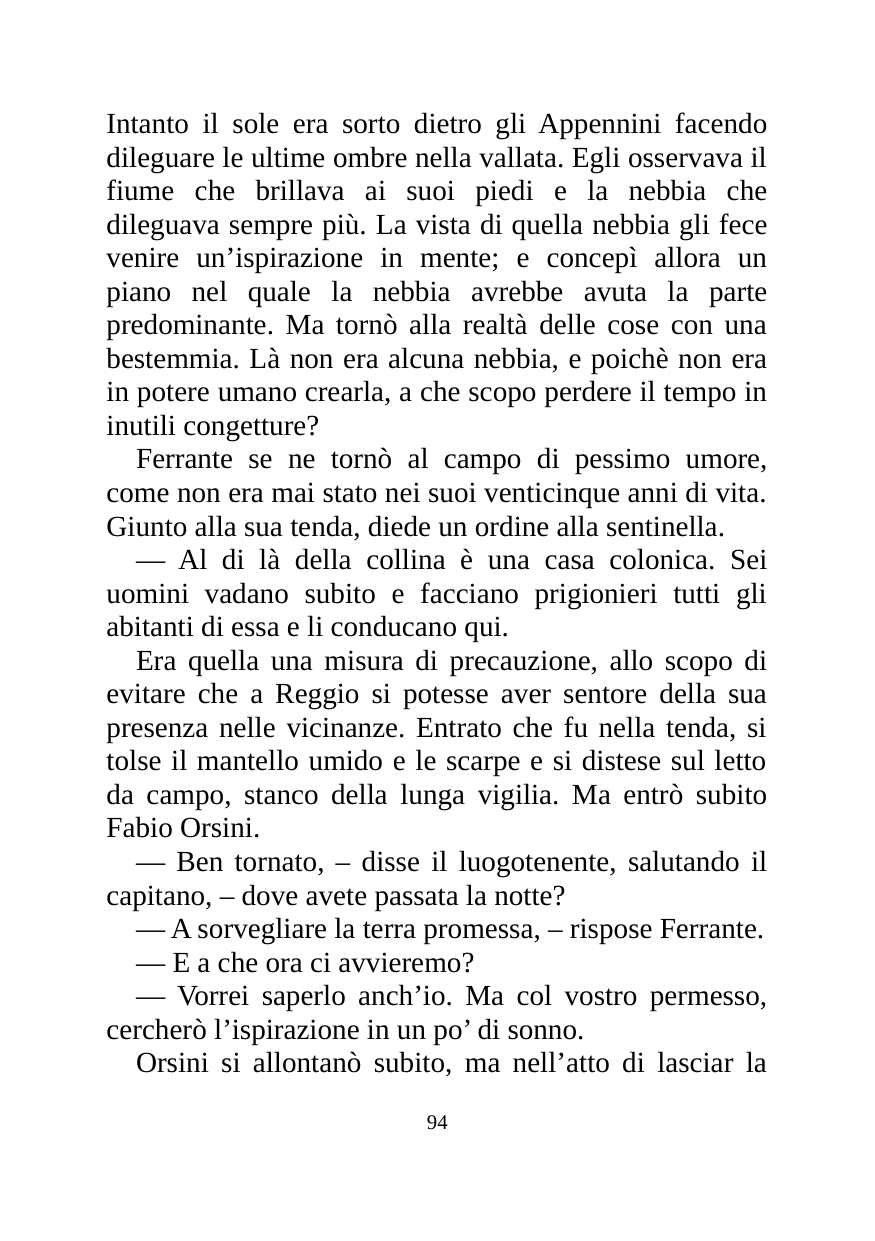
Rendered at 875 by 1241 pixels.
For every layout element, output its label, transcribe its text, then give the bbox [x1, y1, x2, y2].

text — E a che ora ci avvieremo? [106, 945, 768, 978]
text Ferrante se ne tornò al campo di pessimo umore, come non era mai stato nei suoi venticinque anni di vita. Giunto alla sua tenda, diede un ordine alla sentinella. [106, 442, 768, 542]
text Orsini si allontanò subito, ma nell’atto di lasciar la [106, 1045, 768, 1079]
text — Al di là della collina è una casa colonica. Sei uomini vadano subito e facciano prigionieri tutti gli abitanti di essa e li conducano qui. [106, 542, 768, 643]
text — Vorrei saperlo anch’io. Ma col vostro permesso, cercherò l’ispirazione in un po’ di sonno. [106, 978, 768, 1045]
text Intanto il sole era sorto dietro gli Appennini facendo dileguare le ultime ombre nella vallata. Egli osservava il fiume che brillava ai suoi piedi e la nebbia che dileguava sempre più. La vista di quella nebbia gli fece venire un’ispirazione in mente; e concepì allora un piano nel quale la nebbia avrebbe avuta la parte predominante. Ma tornò alla realtà delle cose con una bestemmia. Là non era alcuna nebbia, e poichè non era in potere umano crearla, a che scopo perdere il tempo in inutili congetture? [106, 106, 768, 442]
text — A sorvegliare la terra promessa, – rispose Ferrante. [106, 911, 768, 945]
text Era quella una misura di precauzione, allo scopo di evitare che a Reggio si potesse aver sentore della sua presenza nelle vicinanze. Entrato che fu nella tenda, si tolse il mantello umido e le scarpe e si distese sul letto da campo, stanco della lunga vigilia. Ma entrò subito Fabio Orsini. [106, 643, 768, 844]
text — Ben tornato, – disse il luogotenente, salutando il capitano, – dove avete passata la notte? [106, 844, 768, 911]
